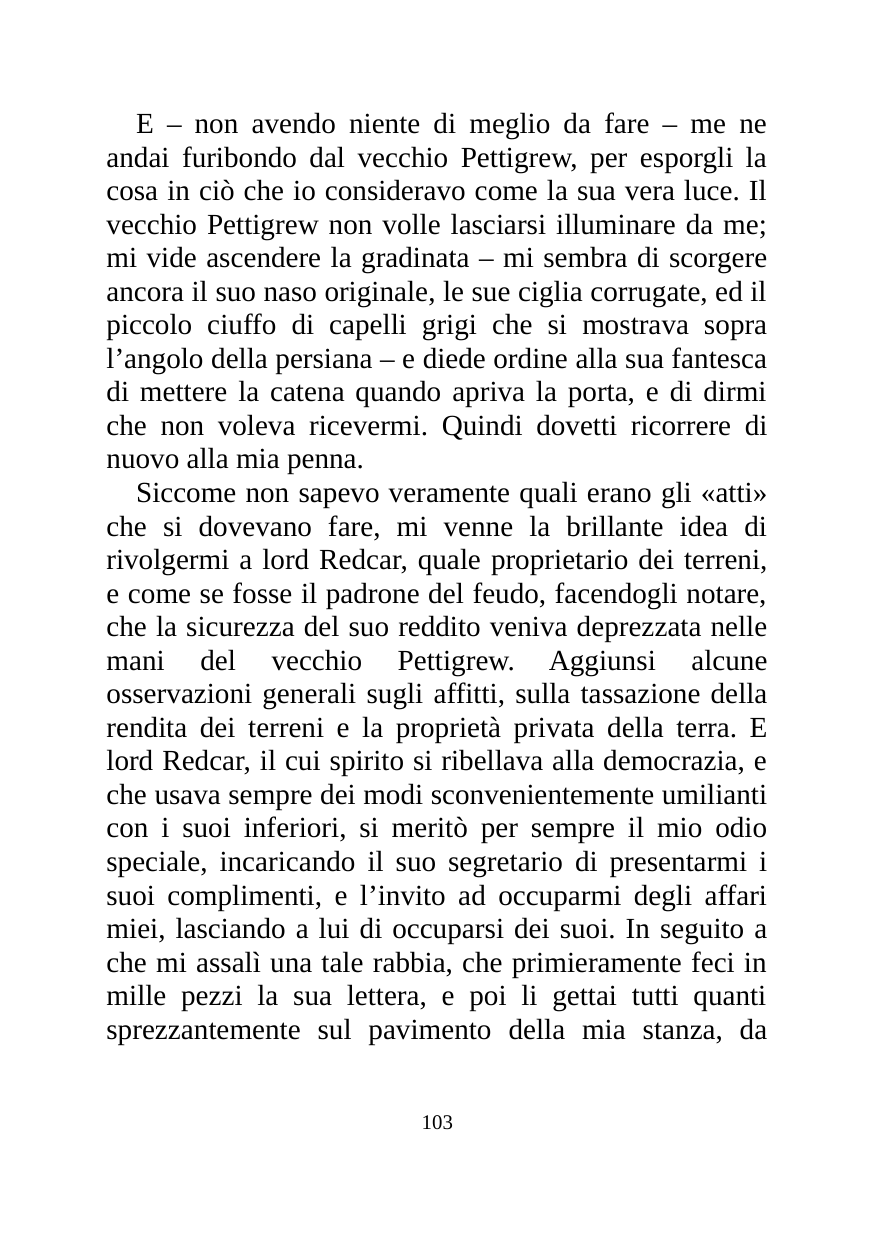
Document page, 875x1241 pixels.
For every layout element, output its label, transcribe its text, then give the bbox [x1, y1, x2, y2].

text Siccome non sapevo veramente quali erano gli «atti» che si dovevano fare, mi venne la brillante idea di rivolgermi a lord Redcar, quale proprietario dei terreni, e come se fosse il padrone del feudo, facendogli notare, che la sicurezza del suo reddito veniva deprezzata nelle mani del vecchio Pettigrew. Aggiunsi alcune osservazioni generali sugli affitti, sulla tassazione della rendita dei terreni e la proprietà privata della terra. E lord Redcar, il cui spirito si ribellava alla democrazia, e che usava sempre dei modi sconvenientemente umilianti con i suoi inferiori, si meritò per sempre il mio odio speciale, incaricando il suo segretario di presentarmi i suoi complimenti, e l’invito ad occuparmi degli affari miei, lasciando a lui di occuparsi dei suoi. In seguito a che mi assalì una tale rabbia, che primieramente feci in mille pezzi la sua lettera, e poi li gettai tutti quanti sprezzantemente sul pavimento della mia stanza, da [106, 475, 768, 1045]
text E – non avendo niente di meglio da fare – me ne andai furibondo dal vecchio Pettigrew, per esporgli la cosa in ciò che io consideravo come la sua vera luce. Il vecchio Pettigrew non volle lasciarsi illuminare da me; mi vide ascendere la gradinata – mi sembra di scorgere ancora il suo naso originale, le sue ciglia corrugate, ed il piccolo ciuffo di capelli grigi che si mostrava sopra l’angolo della persiana – e diede ordine alla sua fantesca di mettere la catena quando apriva la porta, e di dirmi che non voleva ricevermi. Quindi dovetti ricorrere di nuovo alla mia penna. [106, 106, 768, 475]
